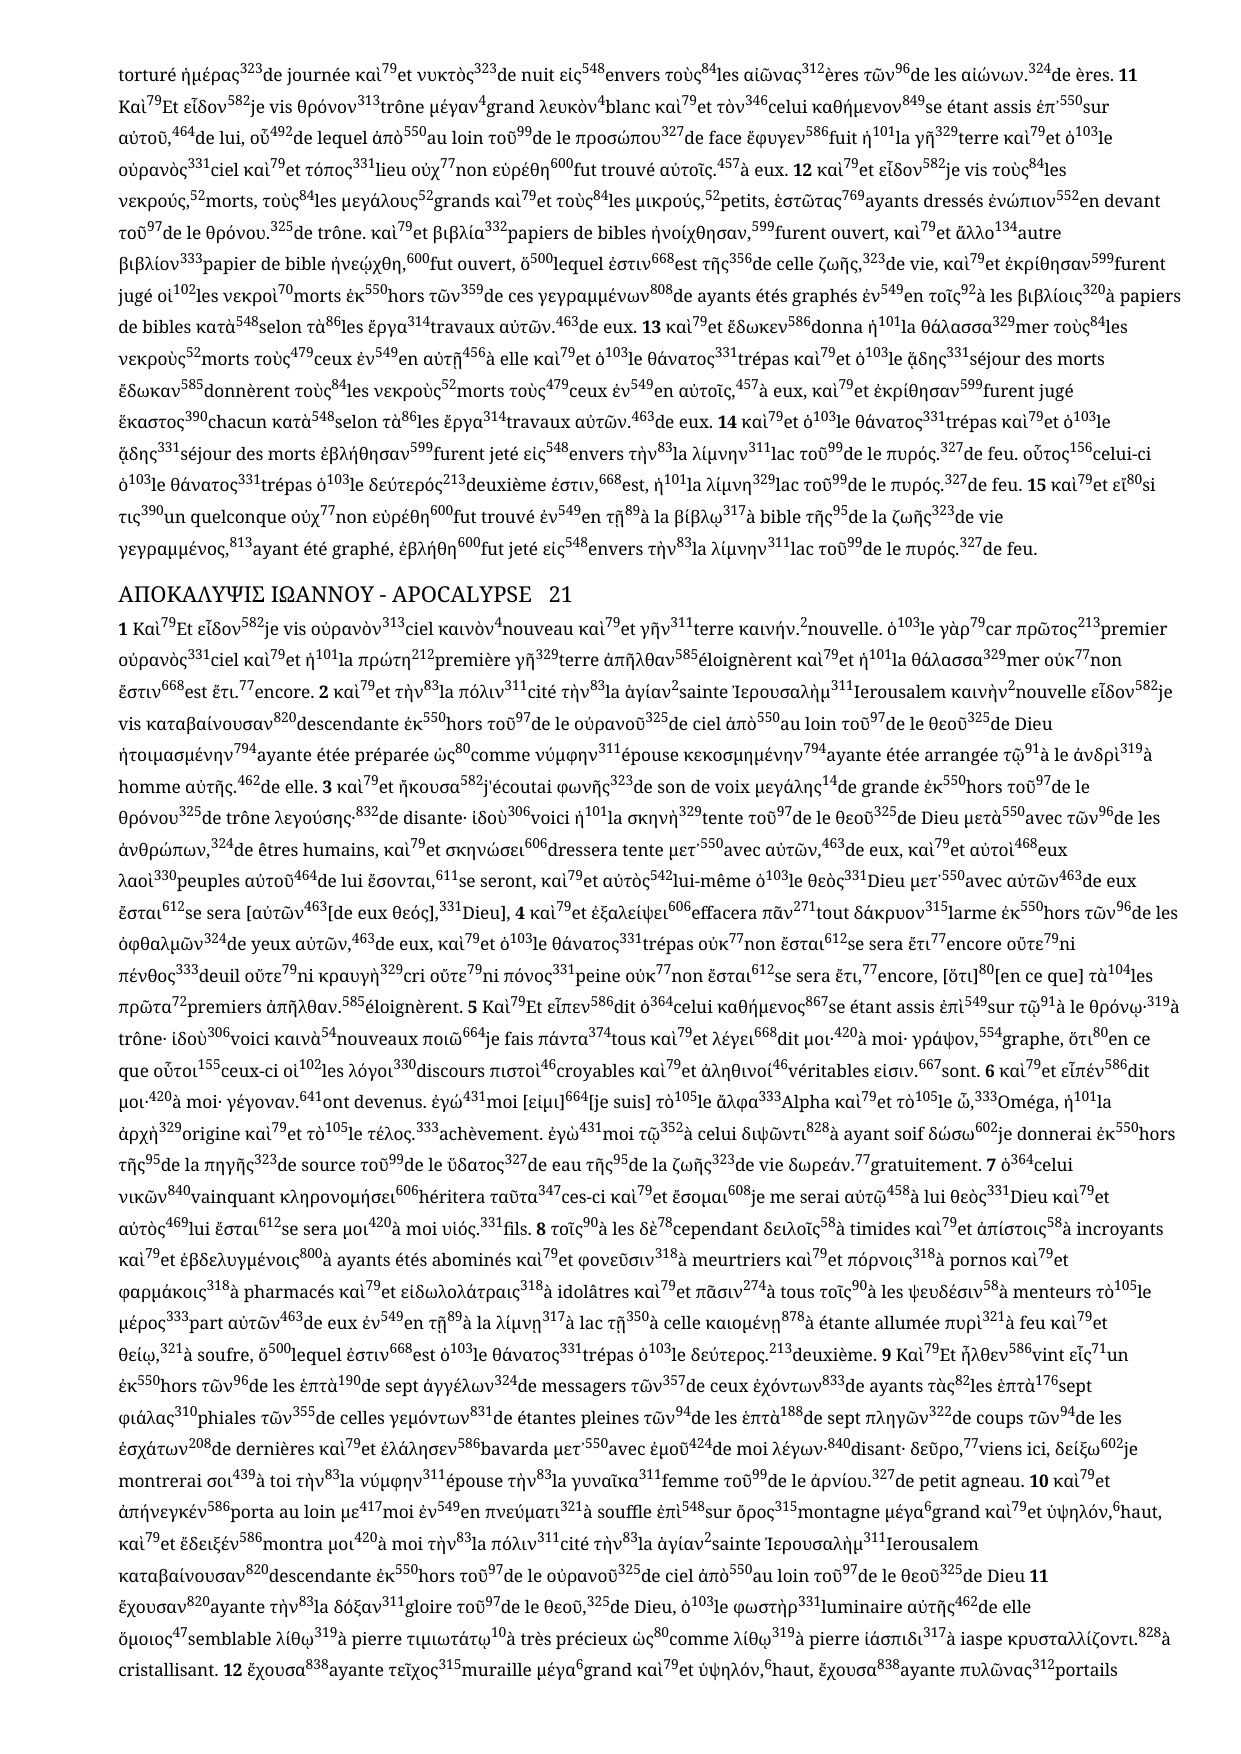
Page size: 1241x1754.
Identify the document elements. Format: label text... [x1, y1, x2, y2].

text ΑΠΟΚΑΛΥΨΙΣ ΙΩΑΝΝΟΥ - APOCALYPSE 21 [118, 579, 1181, 608]
text 1 Καὶ79Et εἶδον582je vis ἄγγελον313messager καταβαίνοντα822descendant ἐκ550hors τοῦ97de le οὐρανοῦ325de ciel ἔχοντα822ayant τὴν83la κλεῖν311clef τῆς95de la ἀβύσσου323de abysse καὶ79et ἅλυσιν311chaîne μεγάλην2grande ἐπὶ548sur τὴν83la χεῖρα311main αὐτοῦ.464de lui. 2 καὶ79et ἐκράτησεν586saisit avec force τὸν85le δράκοντα,313dragon, ὁ103le ὄφις331serpent ὁ103le ἀρχαῖος,22originaire, ὅς498lequel ἐστιν668est Διάβολος47Diable καὶ79et ὁ103le Σατανᾶς,331Satanas, καὶ79et ἔδησεν586attacha de lien αὐτὸν452lui χίλια180mille ἔτη314ans 3 καὶ79et ἔβαλεν586jeta αὐτὸν452lui εἰς548envers τὴν83la ἄβυσσον311abysse καὶ79et ἔκλεισεν586ferma à clef καὶ79et ἐσφράγισεν586scella ἐπάνω552sur le haut αὐτοῦ,464de lui, ἵνα80afin que μὴ77ne pas πλανήσῃ899que égare ἔτι77encore τὰ86les ἔθνη314ethnies ἄχρι80jusqu'à l'extrémité τελεσθῇ911que soit achevé τὰ104les χίλια198mille ἔτη.332ans. μετὰ548après ταῦτα347ces-ci δεῖ668attache de lien λυθῆναι683être délié αὐτὸν452lui μικρὸν4petit χρόνον.313temps. 4 Καὶ79Et εἶδον582je vis θρόνους312trônes καὶ79et ἐκάθισαν585assirent ἐπ᾽548sur αὐτοὺς451eux καὶ79et κρίμα333objet de jugement ἐδόθη600fut donné αὐτοῖς,457à eux, καὶ79et τὰς82les ψυχὰς310âmes τῶν357de ceux πεπελεκισμένων806de ayants étés coupés à la hache διὰ548par le fait de τὴν83la μαρτυρίαν311témoignation Ἰησοῦ325de Iésous καὶ79et διὰ548par le fait de τὸν85le λόγον313discours τοῦ97de le θεοῦ325de Dieu καὶ79et οἵτινες497lesquels des quelconques οὐ77non προσεκύνησαν585prosternèrent vers τὸ87le θηρίον315bête sauvage οὐδὲ79non cependant τὴν83la εἰκόνα311icône αὐτοῦ466de lui καὶ79et οὐκ77non ἔλαβον585prirent τὸ87le χάραγμα315gravure ἐπὶ548sur τὸ247le μέτωπον315front καὶ79et ἐπὶ548sur τὴν83la χεῖρα311main αὐτῶν.463de eux. καὶ79et ἔζησαν585vécurent καὶ79et ἐβασίλευσαν585furent rois μετὰ550avec τοῦ97de le Χριστοῦ325de Christ χίλια180mille ἔτη.314ans. 5 οἱ102les λοιποὶ389restants τῶν96de les νεκρῶν64de morts οὐκ77non ἔζησαν585vécurent ἄχρι80jusqu'à l'extrémité τελεσθῇ911que soit achevé τὰ104les χίλια198mille ἔτη.332ans. Αὕτη362Celle-ci ἡ101la ἀνάστασις329redressement ἡ101la πρώτη.212première. 6 μακάριος71bienheureux καὶ79et ἅγιος71saint ὁ364celui ἔχων840ayant μέρος315part ἐν549en τῇ89à la ἀναστάσει317à redressement τῇ89à la πρώτῃ·206à première· ἐπὶ550sur τούτων357de ceux-ci ὁ103le δεύτερος213deuxième θάνατος331trépas οὐκ77non ἔχει668a ἐξουσίαν,311autorité, ἀλλ᾽79mais ἔσονται611se seront ἱερεῖς330sacrificateurs τοῦ97de le θεοῦ325de Dieu καὶ79et τοῦ97de le Χριστοῦ325de Christ καὶ79et βασιλεύσουσιν605seront rois μετ᾽550avec αὐτοῦ464de lui [τὰ]86[les] χίλια180mille ἔτη.314ans. 7 Καὶ79Et ὅταν80lorsque le cas échéant τελεσθῇ911que soit achevé τὰ104les χίλια198mille ἔτη,332ans, λυθήσεται619sera délié ὁ103le σατανᾶς331Satanas ἐκ550hors τῆς95de la φυλακῆς323de gardiennage αὐτοῦ464de lui 8 καὶ79et ἐξελεύσεται612se sortira πλανῆσαι681égarer τὰ86les ἔθνη314ethnies τὰ347ces ἐν549en ταῖς88à les τέσσαρσιν182à quatre γωνίαις316à coins τῆς95de la γῆς,323de terre, τὸν85le Γὼγ313Gog καὶ79et Μαγώγ,313Magog, συναγαγεῖν681mener ensemble αὐτοὺς451eux εἰς548envers τὸν85le πόλεμον,313guerre, ὧν491de lesquels ὁ103le ἀριθμὸς331nombre αὐτῶν463de eux ὡς80comme ἡ101la ἄμμος329sable τῆς95de la θαλάσσης.323de mer. 9 καὶ79et ἀνέβησαν585montèrent ἐπὶ548sur τὸ87le πλάτος315largeur τῆς95de la γῆς323de terre καὶ79et ἐκύκλωσαν585encerclèrent τὴν83la παρεμβολὴν311installation de côté τῶν96de les ἁγίων64de saints καὶ79et τὴν83la πόλιν311cité τὴν344celle ἠγαπημένην,794ayante étée aimée, καὶ79et κατέβη586descendit πῦρ333feu ἐκ550hors τοῦ97de le οὐρανοῦ325de ciel καὶ79et κατέφαγεν586mangea de haut en bas αὐτούς.451eux. 10 καὶ79et ὁ103le διάβολος71diable ὁ364celui πλανῶν840égarant αὐτοὺς451eux ἐβλήθη600fut jeté εἰς548envers τὴν83la λίμνην311lac τοῦ99de le πυρὸς327de feu καὶ79et θείου327de soufre ὅπου77là où καὶ77aussi τὸ105le θηρίον333bête sauvage καὶ79et ὁ103le ψευδοπροφήτης,331faux prophète, καὶ79et βασανισθήσονται618seront torturé ἡμέρας323de journée καὶ79et νυκτὸς323de nuit εἰς548envers τοὺς84les αἰῶνας312ères τῶν96de les αἰώνων.324de ères. 11 Καὶ79Et εἶδον582je vis θρόνον313trône μέγαν4grand λευκὸν4blanc καὶ79et τὸν346celui καθήμενον849se étant assis ἐπ᾽550sur αὐτοῦ,464de lui, οὗ492de lequel ἀπὸ550au loin τοῦ99de le προσώπου327de face ἔφυγεν586fuit ἡ101la γῆ329terre καὶ79et ὁ103le οὐρανὸς331ciel καὶ79et τόπος331lieu οὐχ77non εὑρέθη600fut trouvé αὐτοῖς.457à eux. 12 καὶ79et εἶδον582je vis τοὺς84les νεκρούς,52morts, τοὺς84les μεγάλους52grands καὶ79et τοὺς84les μικρούς,52petits, ἑστῶτας769ayants dressés ἐνώπιον552en devant τοῦ97de le θρόνου.325de trône. καὶ79et βιβλία332papiers de bibles ἠνοίχθησαν,599furent ouvert, καὶ79et ἄλλο134autre βιβλίον333papier de bible ἠνεῴχθη,600fut ouvert, ὅ500lequel ἐστιν668est τῆς356de celle ζωῆς,323de vie, καὶ79et ἐκρίθησαν599furent jugé οἱ102les νεκροὶ70morts ἐκ550hors τῶν359de ces γεγραμμένων808de ayants étés graphés ἐν549en τοῖς92à les βιβλίοις320à papiers de bibles κατὰ548selon τὰ86les ἔργα314travaux αὐτῶν.463de eux. 13 καὶ79et ἔδωκεν586donna ἡ101la θάλασσα329mer τοὺς84les νεκροὺς52morts τοὺς479ceux ἐν549en αὐτῇ456à elle καὶ79et ὁ103le θάνατος331trépas καὶ79et ὁ103le ᾅδης331séjour des morts ἔδωκαν585donnèrent τοὺς84les νεκροὺς52morts τοὺς479ceux ἐν549en αὐτοῖς,457à eux, καὶ79et ἐκρίθησαν599furent jugé ἕκαστος390chacun κατὰ548selon τὰ86les ἔργα314travaux αὐτῶν.463de eux. 14 καὶ79et ὁ103le θάνατος331trépas καὶ79et ὁ103le ᾅδης331séjour des morts ἐβλήθησαν599furent jeté εἰς548envers τὴν83la λίμνην311lac τοῦ99de le πυρός.327de feu. οὗτος156celui-ci ὁ103le θάνατος331trépas ὁ103le δεύτερός213deuxième ἐστιν,668est, ἡ101la λίμνη329lac τοῦ99de le πυρός.327de feu. 15 καὶ79et εἴ80si τις390un quelconque οὐχ77non εὑρέθη600fut trouvé ἐν549en τῇ89à la βίβλῳ317à bible τῆς95de la ζωῆς323de vie γεγραμμένος,813ayant été graphé, ἐβλήθη600fut jeté εἰς548envers τὴν83la λίμνην311lac τοῦ99de le πυρός.327de feu. [118, 59, 1181, 560]
text 1 Καὶ79Et εἶδον582je vis οὐρανὸν313ciel καινὸν4nouveau καὶ79et γῆν311terre καινήν.2nouvelle. ὁ103le γὰρ79car πρῶτος213premier οὐρανὸς331ciel καὶ79et ἡ101la πρώτη212première γῆ329terre ἀπῆλθαν585éloignèrent καὶ79et ἡ101la θάλασσα329mer οὐκ77non ἔστιν668est ἔτι.77encore. 2 καὶ79et τὴν83la πόλιν311cité τὴν83la ἁγίαν2sainte Ἰερουσαλὴμ311Ierousalem καινὴν2nouvelle εἶδον582je vis καταβαίνουσαν820descendante ἐκ550hors τοῦ97de le οὐρανοῦ325de ciel ἀπὸ550au loin τοῦ97de le θεοῦ325de Dieu ἡτοιμασμένην794ayante étée préparée ὡς80comme νύμφην311épouse κεκοσμημένην794ayante étée arrangée τῷ91à le ἀνδρὶ319à homme αὐτῆς.462de elle. 3 καὶ79et ἤκουσα582j'écoutai φωνῆς323de son de voix μεγάλης14de grande ἐκ550hors τοῦ97de le θρόνου325de trône λεγούσης·832de disante· ἰδοὺ306voici ἡ101la σκηνὴ329tente τοῦ97de le θεοῦ325de Dieu μετὰ550avec τῶν96de les ἀνθρώπων,324de êtres humains, καὶ79et σκηνώσει606dressera tente μετ᾽550avec αὐτῶν,463de eux, καὶ79et αὐτοὶ468eux λαοὶ330peuples αὐτοῦ464de lui ἔσονται,611se seront, καὶ79et αὐτὸς542lui-même ὁ103le θεὸς331Dieu μετ᾽550avec αὐτῶν463de eux ἔσται612se sera [αὐτῶν463[de eux θεός],331Dieu], 4 καὶ79et ἐξαλείψει606effacera πᾶν271tout δάκρυον315larme ἐκ550hors τῶν96de les ὀφθαλμῶν324de yeux αὐτῶν,463de eux, καὶ79et ὁ103le θάνατος331trépas οὐκ77non ἔσται612se sera ἔτι77encore οὔτε79ni πένθος333deuil οὔτε79ni κραυγὴ329cri οὔτε79ni πόνος331peine οὐκ77non ἔσται612se sera ἔτι,77encore, [ὅτι]80[en ce que] τὰ104les πρῶτα72premiers ἀπῆλθαν.585éloignèrent. 5 Καὶ79Et εἶπεν586dit ὁ364celui καθήμενος867se étant assis ἐπὶ549sur τῷ91à le θρόνῳ·319à trône· ἰδοὺ306voici καινὰ54nouveaux ποιῶ664je fais πάντα374tous καὶ79et λέγει668dit μοι·420à moi· γράψον,554graphe, ὅτι80en ce que οὗτοι155ceux-ci οἱ102les λόγοι330discours πιστοὶ46croyables καὶ79et ἀληθινοί46véritables εἰσιν.667sont. 6 καὶ79et εἶπέν586dit μοι·420à moi· γέγοναν.641ont devenus. ἐγώ431moi [εἰμι]664[je suis] τὸ105le ἄλφα333Alpha καὶ79et τὸ105le ὦ,333Oméga, ἡ101la ἀρχὴ329origine καὶ79et τὸ105le τέλος.333achèvement. ἐγὼ431moi τῷ352à celui διψῶντι828à ayant soif δώσω602je donnerai ἐκ550hors τῆς95de la πηγῆς323de source τοῦ99de le ὕδατος327de eau τῆς95de la ζωῆς323de vie δωρεάν.77gratuitement. 7 ὁ364celui νικῶν840vainquant κληρονομήσει606héritera ταῦτα347ces-ci καὶ79et ἔσομαι608je me serai αὐτῷ458à lui θεὸς331Dieu καὶ79et αὐτὸς469lui ἔσται612se sera μοι420à moi υἱός.331fils. 8 τοῖς90à les δὲ78cependant δειλοῖς58à timides καὶ79et ἀπίστοις58à incroyants καὶ79et ἐβδελυγμένοις800à ayants étés abominés καὶ79et φονεῦσιν318à meurtriers καὶ79et πόρνοις318à pornos καὶ79et φαρμάκοις318à pharmacés καὶ79et εἰδωλολάτραις318à idolâtres καὶ79et πᾶσιν274à tous τοῖς90à les ψευδέσιν58à menteurs τὸ105le μέρος333part αὐτῶν463de eux ἐν549en τῇ89à la λίμνῃ317à lac τῇ350à celle καιομένῃ878à étante allumée πυρὶ321à feu καὶ79et θείῳ,321à soufre, ὅ500lequel ἐστιν668est ὁ103le θάνατος331trépas ὁ103le δεύτερος.213deuxième. 9 Καὶ79Et ἦλθεν586vint εἷς71un ἐκ550hors τῶν96de les ἑπτὰ190de sept ἀγγέλων324de messagers τῶν357de ceux ἐχόντων833de ayants τὰς82les ἑπτὰ176sept φιάλας310phiales τῶν355de celles γεμόντων831de étantes pleines τῶν94de les ἑπτὰ188de sept πληγῶν322de coups τῶν94de les ἐσχάτων208de dernières καὶ79et ἐλάλησεν586bavarda μετ᾽550avec ἐμοῦ424de moi λέγων·840disant· δεῦρο,77viens ici, δείξω602je montrerai σοι439à toi τὴν83la νύμφην311épouse τὴν83la γυναῖκα311femme τοῦ99de le ἀρνίου.327de petit agneau. 10 καὶ79et ἀπήνεγκέν586porta au loin με417moi ἐν549en πνεύματι321à souffle ἐπὶ548sur ὄρος315montagne μέγα6grand καὶ79et ὑψηλόν,6haut, καὶ79et ἔδειξέν586montra μοι420à moi τὴν83la πόλιν311cité τὴν83la ἁγίαν2sainte Ἰερουσαλὴμ311Ierousalem καταβαίνουσαν820descendante ἐκ550hors τοῦ97de le οὐρανοῦ325de ciel ἀπὸ550au loin τοῦ97de le θεοῦ325de Dieu 11 ἔχουσαν820ayante τὴν83la δόξαν311gloire τοῦ97de le θεοῦ,325de Dieu, ὁ103le φωστὴρ331luminaire αὐτῆς462de elle ὅμοιος47semblable λίθῳ319à pierre τιμιωτάτῳ10à très précieux ὡς80comme λίθῳ319à pierre ἰάσπιδι317à iaspe κρυσταλλίζοντι.828à cristallisant. 12 ἔχουσα838ayante τεῖχος315muraille μέγα6grand καὶ79et ὑψηλόν,6haut, ἔχουσα838ayante πυλῶνας312portails δώδεκα178douze καὶ79et ἐπὶ549sur τοῖς90à les πυλῶσιν318à portails ἀγγέλους312messagers δώδεκα178douze καὶ79et ὀνόματα314noms ἐπιγεγραμμένα,797ayants étés épigraphés, ἅ499lesquels ἐστιν668est [τὰ86[les ὀνόματα]332noms] τῶν94de les δώδεκα188de douze φυλῶν322de tribus υἱῶν324de fils Ἰσραήλ·325de Israël· 13 ἀπὸ550au loin ἀνατολῆς323de levant πυλῶνες330portails τρεῖς196trois καὶ79et ἀπὸ550au loin βορρᾶ325de nord πυλῶνες330portails τρεῖς196trois καὶ79et ἀπὸ550au loin νότου325de sud πυλῶνες330portails τρεῖς196trois καὶ79et ἀπὸ550au loin δυσμῶν322de couchants πυλῶνες330portails τρεῖς.196trois. 14 καὶ79et τὸ105le τεῖχος333muraille τῆς95de la πόλεως323de cité ἔχων840ayant θεμελίους312fondements δώδεκα178douze καὶ79et ἐπ᾽550sur αὐτῶν463de eux δώδεκα180douze ὀνόματα314noms τῶν96de les δώδεκα190de douze ἀποστόλων324de envoyés τοῦ99de le ἀρνίου.327de petit agneau. 15 Καὶ79Et ὁ364celui λαλῶν840bavardant μετ᾽550avec ἐμοῦ424de moi εἶχεν625avait μέτρον315mesure κάλαμον313calame χρυσοῦν,4d'or, ἵνα80afin que μετρήσῃ899que mesure τὴν83la πόλιν311cité καὶ79et τοὺς84les πυλῶνας312portails αὐτῆς462de elle καὶ79et τὸ87le τεῖχος315muraille αὐτῆς.462de elle. 16 καὶ79et ἡ101la πόλις329cité τετράγωνος45quadrangulaire κεῖται674se couche καὶ79et τὸ105le μῆκος333longueur αὐτῆς462de elle ὅσον303autant lequel [καὶ]79[et] τὸ105le πλάτος.333largeur. καὶ79et ἐμέτρησεν586mesura τὴν83la πόλιν311cité τῷ91à le καλάμῳ319à calame ἐπὶ550sur σταδίων326de stades δώδεκα192de douze χιλιάδων,322de milliers, τὸ105le μῆκος333longueur καὶ79et τὸ105le πλάτος333largeur καὶ79et τὸ105le ὕψος333hauteur αὐτῆς462de elle ἴσα48égaux ἐστίν.668est. 17 καὶ79et ἐμέτρησεν586mesura τὸ87le τεῖχος315muraille αὐτῆς462de elle ἑκατὸν190de cent τεσσεράκοντα190de quarante τεσσάρων190de quatre πηχῶν324de coudées μέτρον315mesure ἀνθρώπου,325de être humain, ὅ500lequel ἐστιν668est ἀγγέλου.325de messager. 18 καὶ79et ἡ101la ἐνδώμησις329structure interne τοῦ99de le τείχους327de muraille αὐτῆς462de elle ἴασπις329iaspe καὶ79et ἡ101la πόλις329cité χρυσίον333objet d'or καθαρὸν24pur ὅμοιον49semblable ὑάλῳ319à verre καθαρῷ.10à pur. 19 οἱ102les θεμέλιοι330fondements τοῦ99de le τείχους327de muraille τῆς95de la πόλεως323de cité παντὶ275à tout λίθῳ319à pierre τιμίῳ10à de valeur κεκοσμημένοι·812ayants étés arrangés· ὁ103le θεμέλιος331fondement ὁ103le πρῶτος71premier ἴασπις,329iaspe, ὁ103le δεύτερος71deuxième σάπφειρος,329saphir, ὁ103le τρίτος71troisième χαλκηδών,331calcédoine, ὁ103le τέταρτος71quatrième σμάραγδος,331émeraude, 20 ὁ103le πέμπτος71cinquième σαρδόνυξ,331sardonyx, ὁ103le ἕκτος71sixième σάρδιον,333sardoine, ὁ103le ἕβδομος71septième χρυσόλιθος,331chrysolithe, ὁ103le ὄγδοος71huitième βήρυλλος,331béryl, ὁ103le ἔνατος71neuvième τοπάζιον,333topaze, ὁ103le δέκατος71dixième χρυσόπρασος,331chrysoprase, ὁ103le ἑνδέκατος71onzième ὑάκινθος,331hyacinthe, ὁ103le δωδέκατος71douzième ἀμέθυστος,331améthyste, 21 καὶ79et οἱ102les δώδεκα196douze πυλῶνες330portails δώδεκα196douze μαργαρῖται,330perles, ἀνὰ77de bas en haut εἷς71un ἕκαστος287chacun τῶν96de les πυλώνων324de portails ἦν625était ἐξ550hors ἑνὸς191de un μαργαρίτου.325de perle. καὶ79et ἡ101la πλατεῖα329place τῆς95de la πόλεως323de cité χρυσίον333objet d'or καθαρὸν24pur ὡς80comme ὕαλος331verre διαυγής.22transparent. 22 Καὶ79Et ναὸν313temple οὐκ77non εἶδον582je vis ἐν549en αὐτῇ,456à elle, ὁ103le γὰρ79car κύριος331Maître ὁ103le θεὸς331Dieu ὁ103le παντοκράτωρ331Pantocrator ναὸς331temple αὐτῆς462de elle ἐστιν668est καὶ79et τὸ105le ἀρνίον.333petit agneau. 23 καὶ79et ἡ101la πόλις329cité οὐ77non χρείαν311besoin ἔχει668a τοῦ97de le ἡλίου325de soleil οὐδὲ79non cependant τῆς95de la σελήνης323de lune ἵνα80afin que φαίνωσιν920que apparaissent en lumière αὐτῇ,456à elle, ἡ101la γὰρ79car δόξα329gloire τοῦ97de le θεοῦ325de Dieu ἐφώτισεν586illumina αὐτήν,450elle, καὶ79et ὁ103le λύχνος331chandelle αὐτῆς462de elle τὸ105le ἀρνίον.333petit agneau. 24 καὶ79et περιπατήσουσιν605piétineront autour τὰ104les ἔθνη332ethnies διὰ550par τοῦ99de le φωτὸς327de lumière αὐτῆς,462de elle, καὶ79et οἱ102les βασιλεῖς330rois τῆς95de la γῆς323de terre φέρουσιν667portent τὴν83la δόξαν311gloire αὐτῶν463de eux εἰς548envers αὐτήν,450elle, 25 καὶ79et οἱ102les πυλῶνες330portails αὐτῆς462de elle οὐ77non μὴ77ne pas κλεισθῶσιν910que soient fermé à clef ἡμέρας,323de journée, νὺξ329nuit γὰρ79car οὐκ77non ἔσται612se sera ἐκεῖ,77là, 26 καὶ79et οἴσουσιν605porteront τὴν83la δόξαν311gloire καὶ79et τὴν83la τιμὴν311valeur τῶν98de les ἐθνῶν326de ethnies εἰς548envers αὐτήν.450elle. 27 καὶ79et οὐ77non μὴ77ne pas εἰσέλθῃ899que vienne à l'intérieur εἰς548envers αὐτὴν450elle πᾶν289tout κοινὸν73commun καὶ79et [ὁ]364[celui] ποιῶν840faisant βδέλυγμα315abomination καὶ79et ψεῦδος315mensonge εἰ551si μὴ77ne pas οἱ363ceux γεγραμμένοι812ayants étés graphés ἐν549en τῷ93à le βιβλίῳ321à papier de bible τῆς95de la ζωῆς323de vie τοῦ99de le ἀρνίου.327de petit agneau. [118, 613, 1181, 1682]
